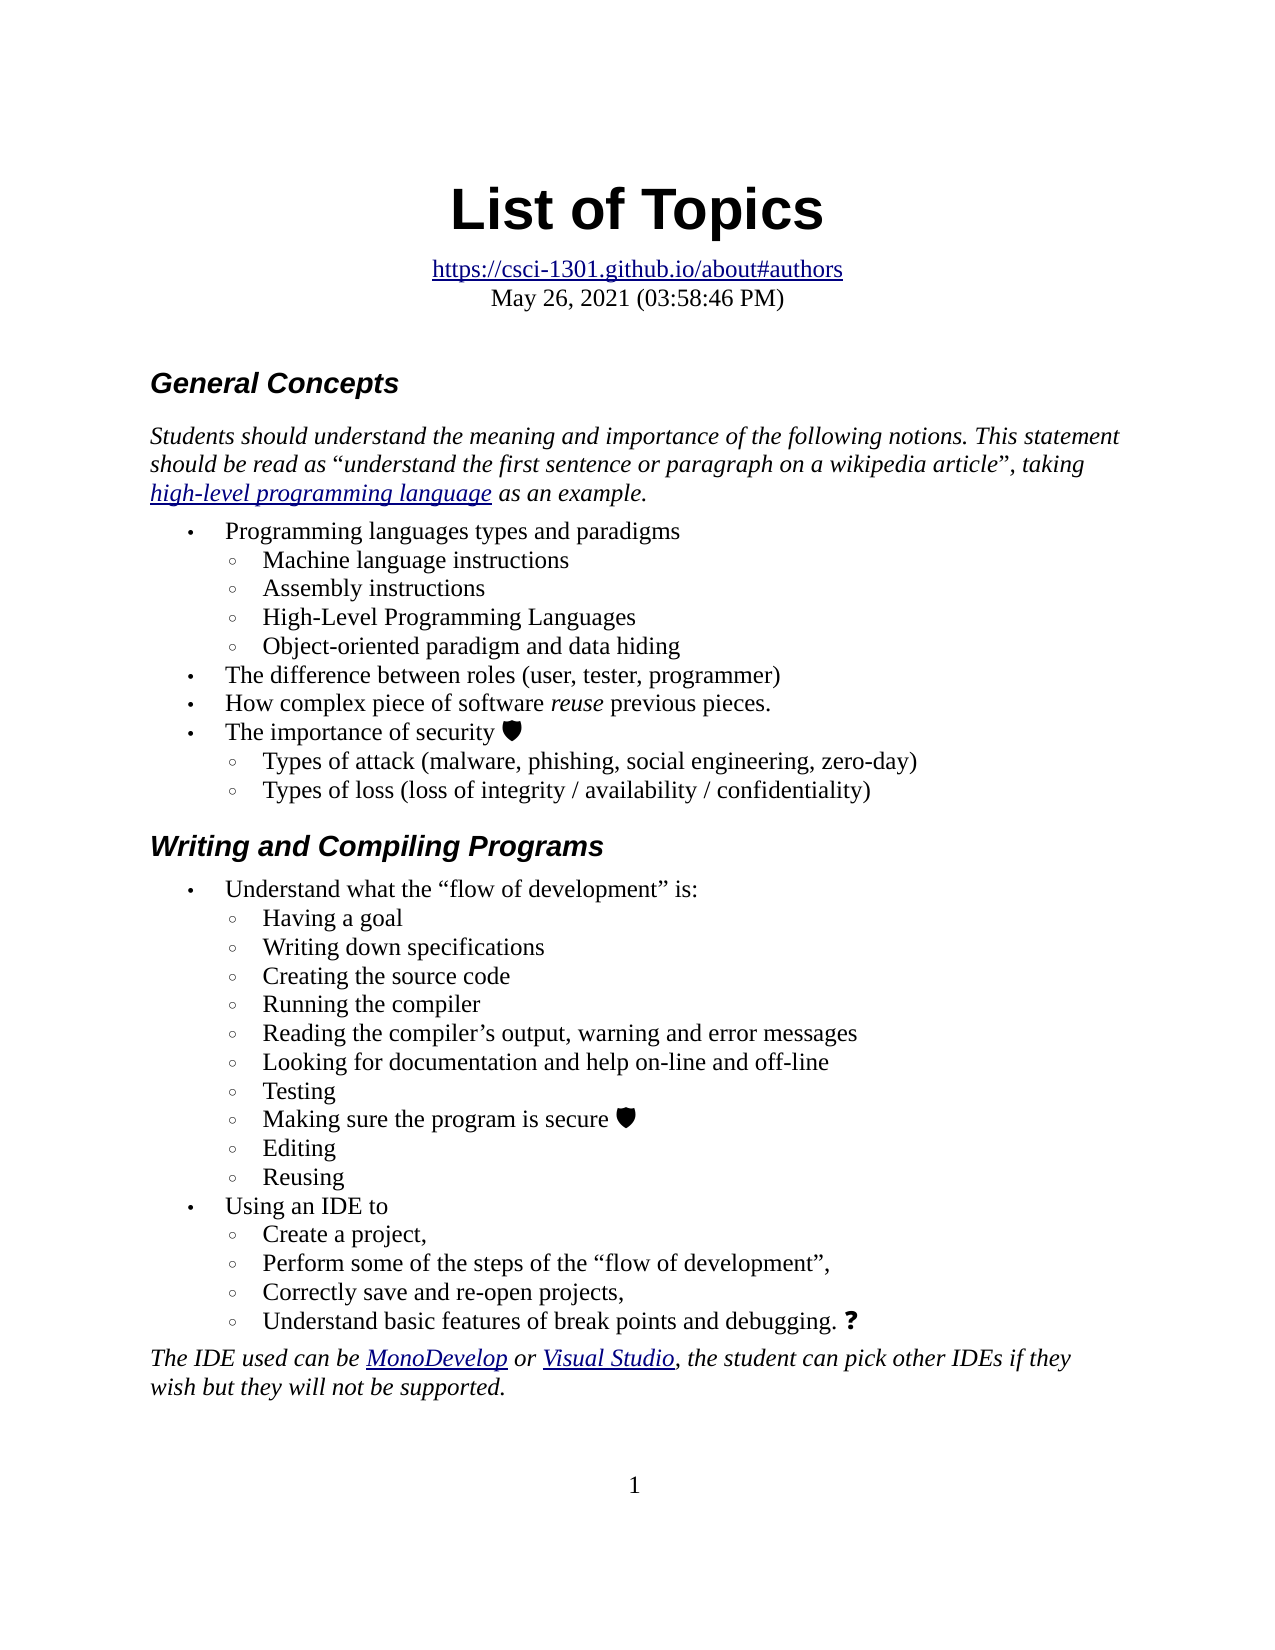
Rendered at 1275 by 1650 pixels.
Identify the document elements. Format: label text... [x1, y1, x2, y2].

list Running the compiler [225, 989, 1125, 1018]
list Editing [225, 1133, 1125, 1162]
title List of Topics [150, 175, 1125, 242]
list Looking for documentation and help on-line and off-line [225, 1047, 1125, 1076]
subtitle Writing and Compiling Programs [150, 828, 1125, 862]
list Making sure the program is secure 🛡️ [225, 1104, 1125, 1133]
list Reading the compiler’s output, warning and error messages [225, 1018, 1125, 1047]
list Create a project, [225, 1219, 1125, 1248]
text The IDE used can be MonoDevelop or Visual Studio, the student can pick other IDEs if they wish but they will not be supported. [150, 1343, 1125, 1401]
list Understand what the “flow of development” is: [187, 874, 1125, 903]
list Perform some of the steps of the “flow of development”, [225, 1248, 1125, 1277]
list Machine language instructions [225, 545, 1125, 573]
list Types of loss (loss of integrity / availability / confidentiality) [225, 775, 1125, 803]
list Having a goal [225, 903, 1125, 932]
list Reusing [225, 1162, 1125, 1191]
list How complex piece of software reuse previous pieces. [187, 688, 1125, 717]
list Testing [225, 1076, 1125, 1104]
list Creating the source code [225, 961, 1125, 989]
text Students should understand the meaning and importance of the following notions. This statement should be read as “understand the first sentence or paragraph on a wikipedia article”, taking high-level programming language as an example. [150, 421, 1125, 507]
list Correctly save and re-open projects, [225, 1277, 1125, 1306]
subtitle General Concepts [150, 366, 1125, 399]
text https://csci-1301.github.io/about#authors [150, 254, 1125, 283]
list Types of attack (malware, phishing, social engineering, zero-day) [225, 746, 1125, 775]
list The difference between roles (user, tester, programmer) [187, 660, 1125, 688]
list Using an IDE to [187, 1191, 1125, 1219]
list The importance of security 🛡️ [187, 717, 1125, 746]
list Object-oriented paradigm and data hiding [225, 631, 1125, 660]
list Writing down specifications [225, 932, 1125, 961]
list Assembly instructions [225, 573, 1125, 602]
text May 26, 2021 (03:58:46 PM) [150, 283, 1125, 312]
list Programming languages types and paradigms [187, 516, 1125, 545]
list Understand basic features of break points and debugging. ❓ [225, 1306, 1125, 1334]
list High-Level Programming Languages [225, 602, 1125, 631]
